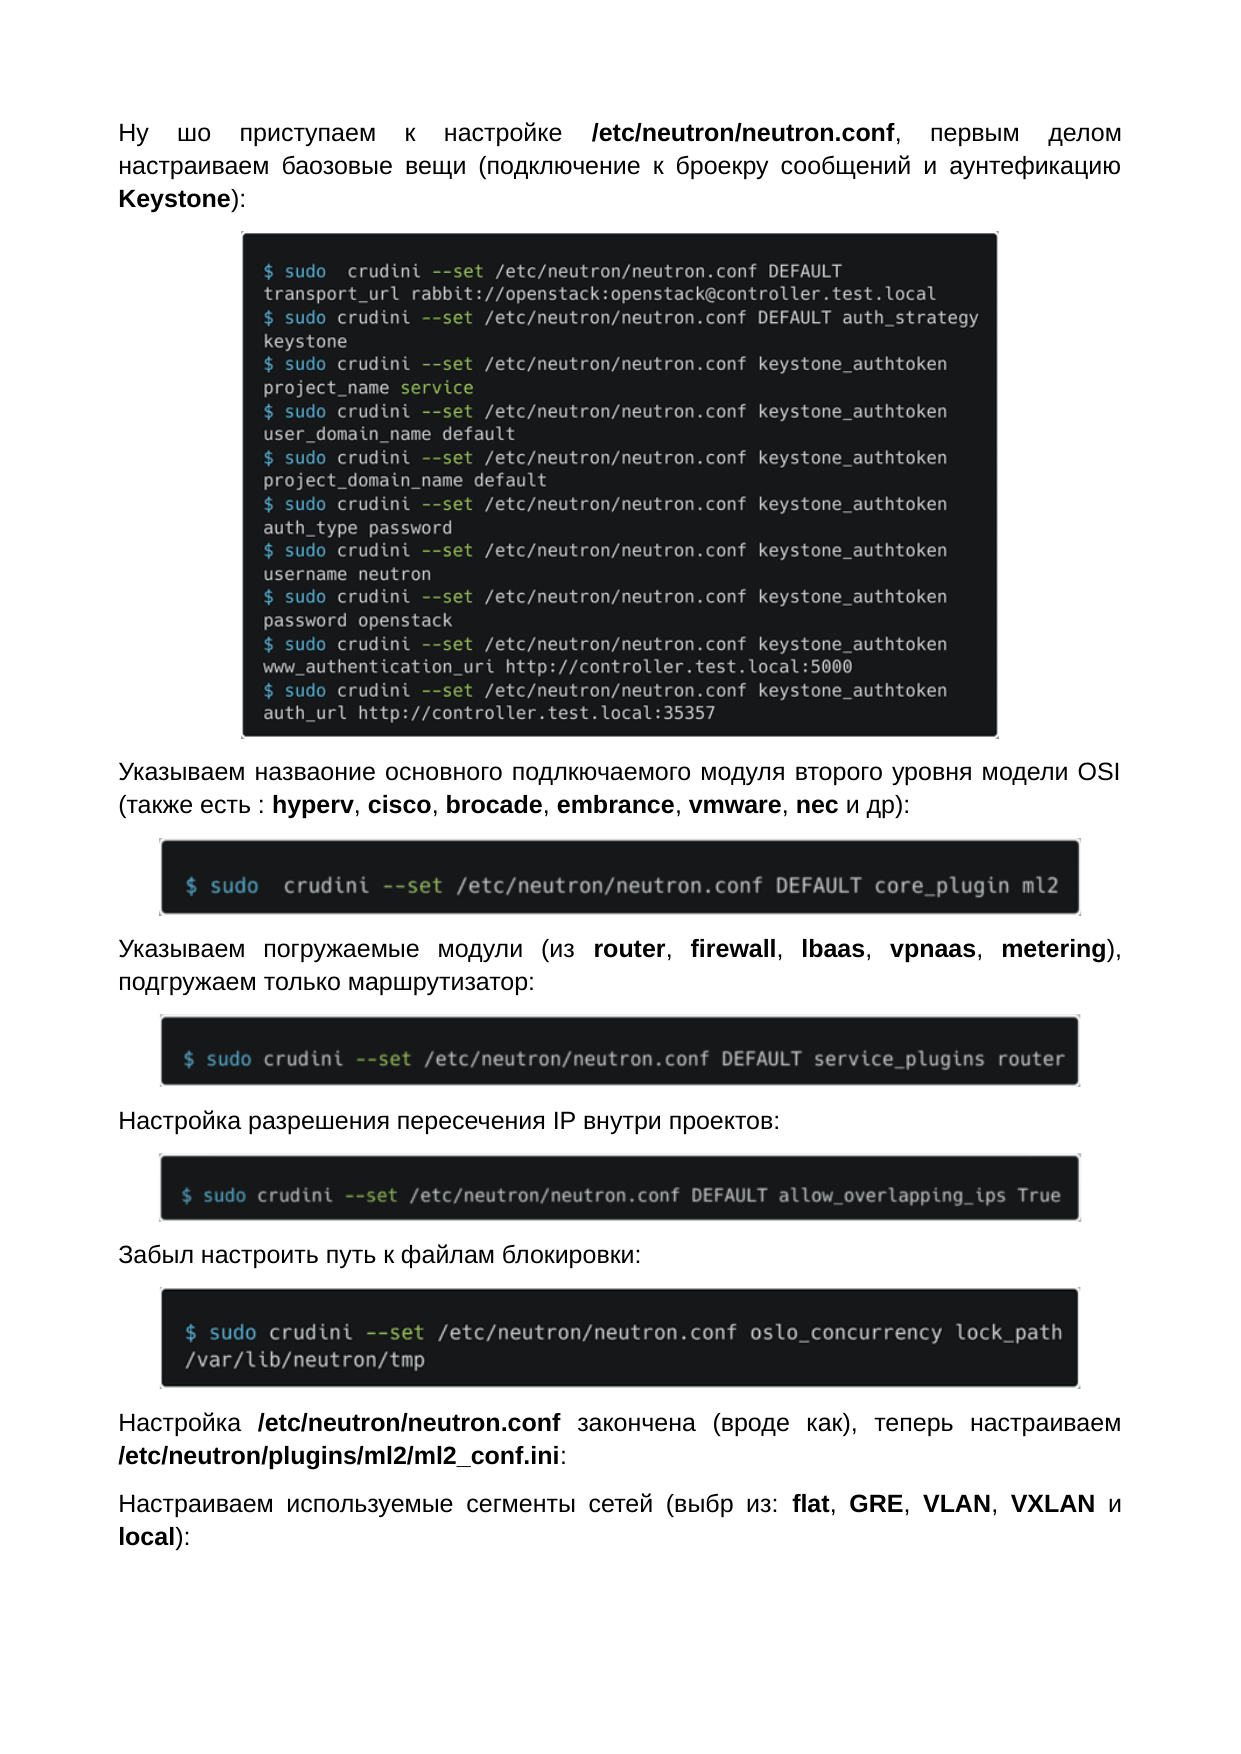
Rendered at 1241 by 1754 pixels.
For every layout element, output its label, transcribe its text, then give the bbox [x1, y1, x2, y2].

picture [159, 1287, 1081, 1389]
picture [241, 231, 999, 739]
text Настройка /etc/neutron/neutron.conf закончена (вроде как), теперь настраиваем /etc/neutron/plugins/ml2/ml2_conf.ini: [118, 1408, 1122, 1470]
picture [158, 1153, 1082, 1222]
text Настраиваем используемые сегменты сетей (выбр из: flat, GRE, VLAN, VXLAN и local): [118, 1488, 1122, 1550]
text Указываем назваоние основного подлкючаемого модуля второго уровня модели OSI (также есть : hyperv, cisco, brocade, embrance, vmware, nec и др): [118, 757, 1122, 819]
picture [159, 838, 1082, 916]
text Настройка разрешения пересечения IP внутри проектов: [118, 1106, 1122, 1134]
text Забыл настроить путь к файлам блокировки: [118, 1240, 1122, 1269]
text Ну шо приступаем к настройке /etc/neutron/neutron.conf, первым делом настраиваем баозовые вещи (подключение к броекру сообщений и аунтефикацию Keystone): [118, 118, 1122, 213]
picture [159, 1014, 1081, 1087]
text Указываем погружаемые модули (из router, firewall, lbaas, vpnaas, metering), подгружаем только маршрутизатор: [118, 934, 1122, 996]
